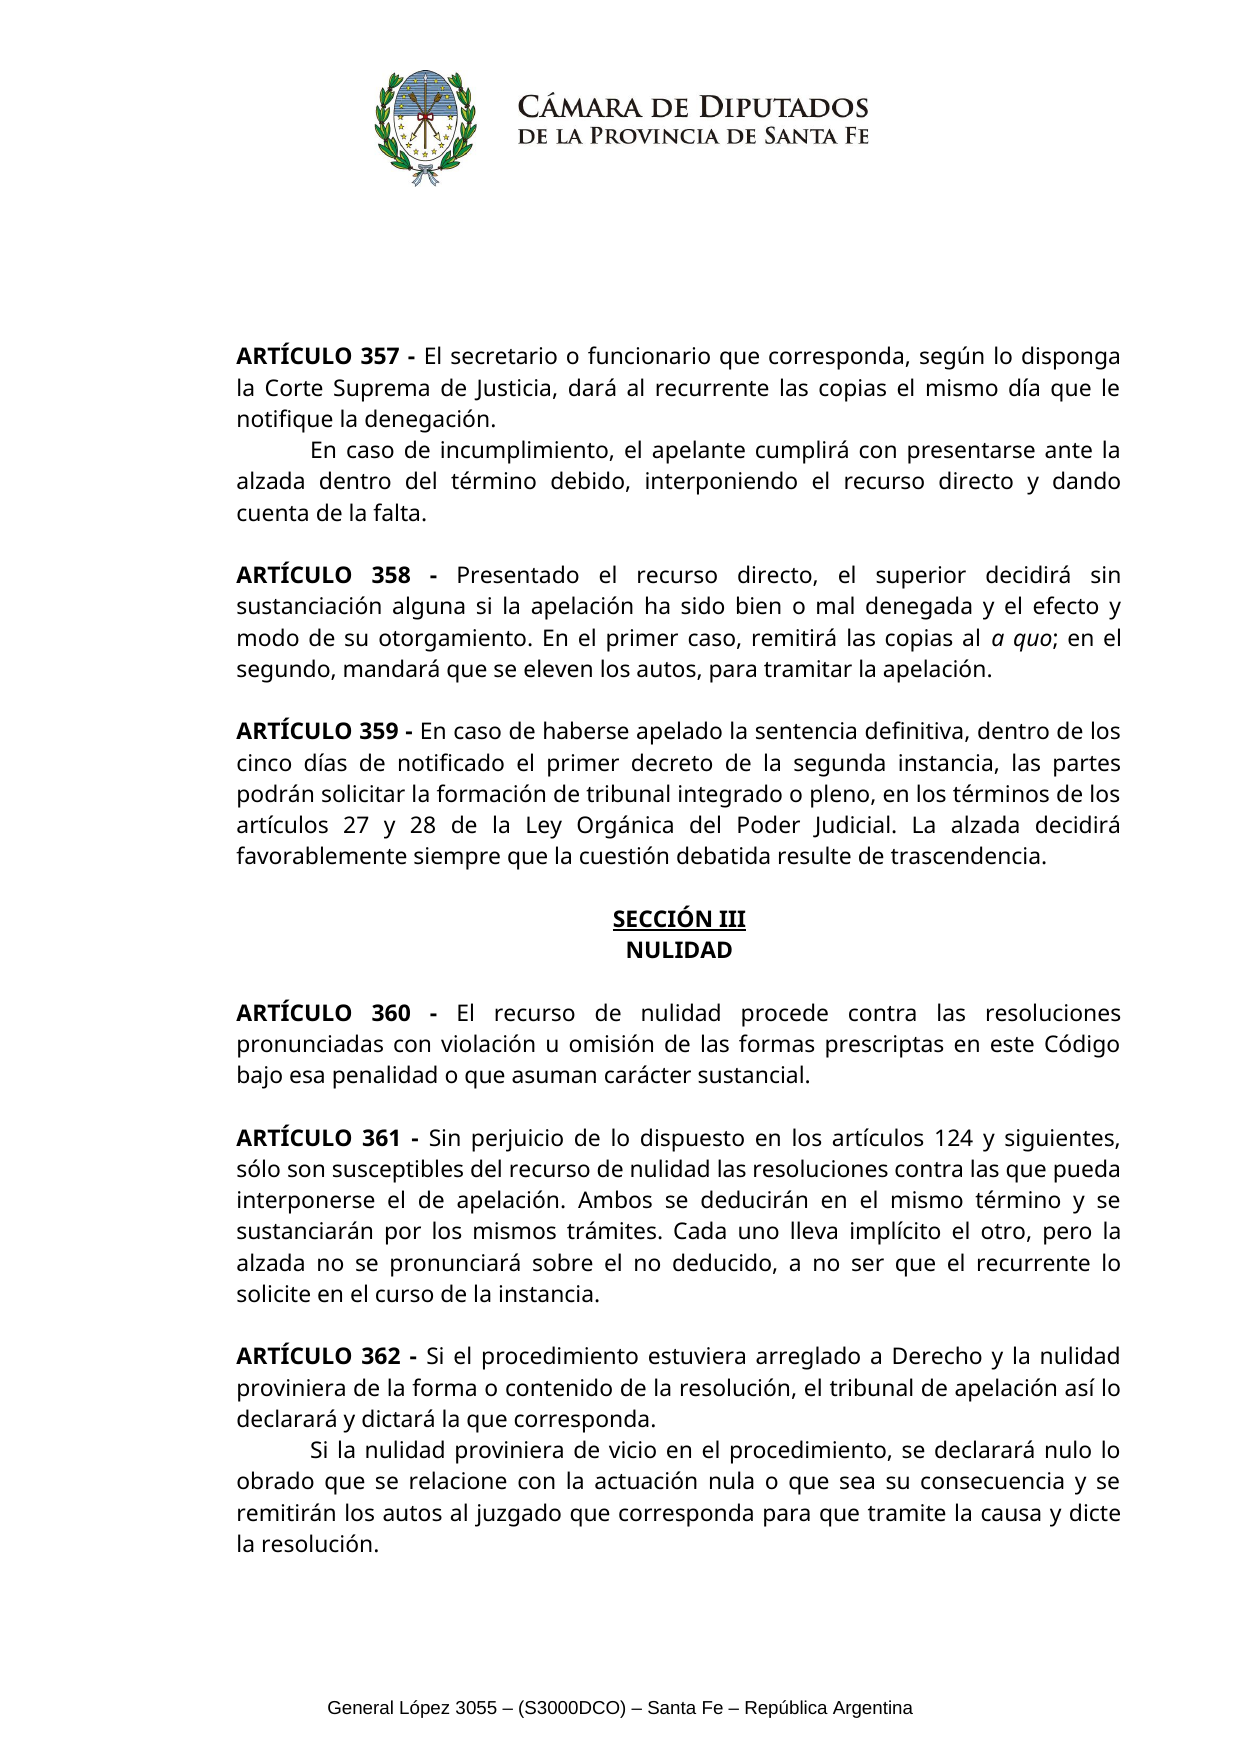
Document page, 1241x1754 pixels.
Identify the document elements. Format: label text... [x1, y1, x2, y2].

text SECCIÓN III NULIDAD [236, 903, 1122, 965]
text ARTÍCULO 357 - El secretario o funcionario que corresponda, según lo disponga la Corte Suprema de Justicia, dará al recurrente las copias el mismo día que le notifique la denegación. [236, 340, 1122, 434]
text ARTÍCULO 361 - Sin perjuicio de lo dispuesto en los artículos 124 y siguientes, sólo son susceptibles del recurso de nulidad las resoluciones contra las que pueda interponerse el de apelación. Ambos se deducirán en el mismo término y se sustanciarán por los mismos trámites. Cada uno lleva implícito el otro, pero la alzada no se pronunciará sobre el no deducido, a no ser que el recurrente lo solicite en el curso de la instancia. [236, 1121, 1122, 1309]
text ARTÍCULO 362 - Si el procedimiento estuviera arreglado a Derecho y la nulidad proviniera de la forma o contenido de la resolución, el tribunal de apelación así lo declarará y dictará la que corresponda. [236, 1340, 1122, 1434]
text ARTÍCULO 358 - Presentado el recurso directo, el superior decidirá sin sustanciación alguna si la apelación ha sido bien o mal denegada y el efecto y modo de su otorgamiento. En el primer caso, remitirá las copias al a quo; en el segundo, mandará que se eleven los autos, para tramitar la apelación. [236, 559, 1122, 684]
text ARTÍCULO 360 - El recurso de nulidad procede contra las resoluciones pronunciadas con violación u omisión de las formas prescriptas en este Código bajo esa penalidad o que asuman carácter sustancial. [236, 996, 1122, 1090]
picture [374, 70, 869, 191]
text En caso de incumplimiento, el apelante cumplirá con presentarse ante la alzada dentro del término debido, interponiendo el recurso directo y dando cuenta de la falta. [236, 434, 1122, 528]
text Si la nulidad proviniera de vicio en el procedimiento, se declarará nulo lo obrado que se relacione con la actuación nula o que sea su consecuencia y se remitirán los autos al juzgado que corresponda para que tramite la causa y dicte la resolución. [236, 1434, 1122, 1559]
text ARTÍCULO 359 - En caso de haberse apelado la sentencia definitiva, dentro de los cinco días de notificado el primer decreto de la segunda instancia, las partes podrán solicitar la formación de tribunal integrado o pleno, en los términos de los artículos 27 y 28 de la Ley Orgánica del Poder Judicial. La alzada decidirá favorablemente siempre que la cuestión debatida resulte de trascendencia. [236, 715, 1122, 871]
